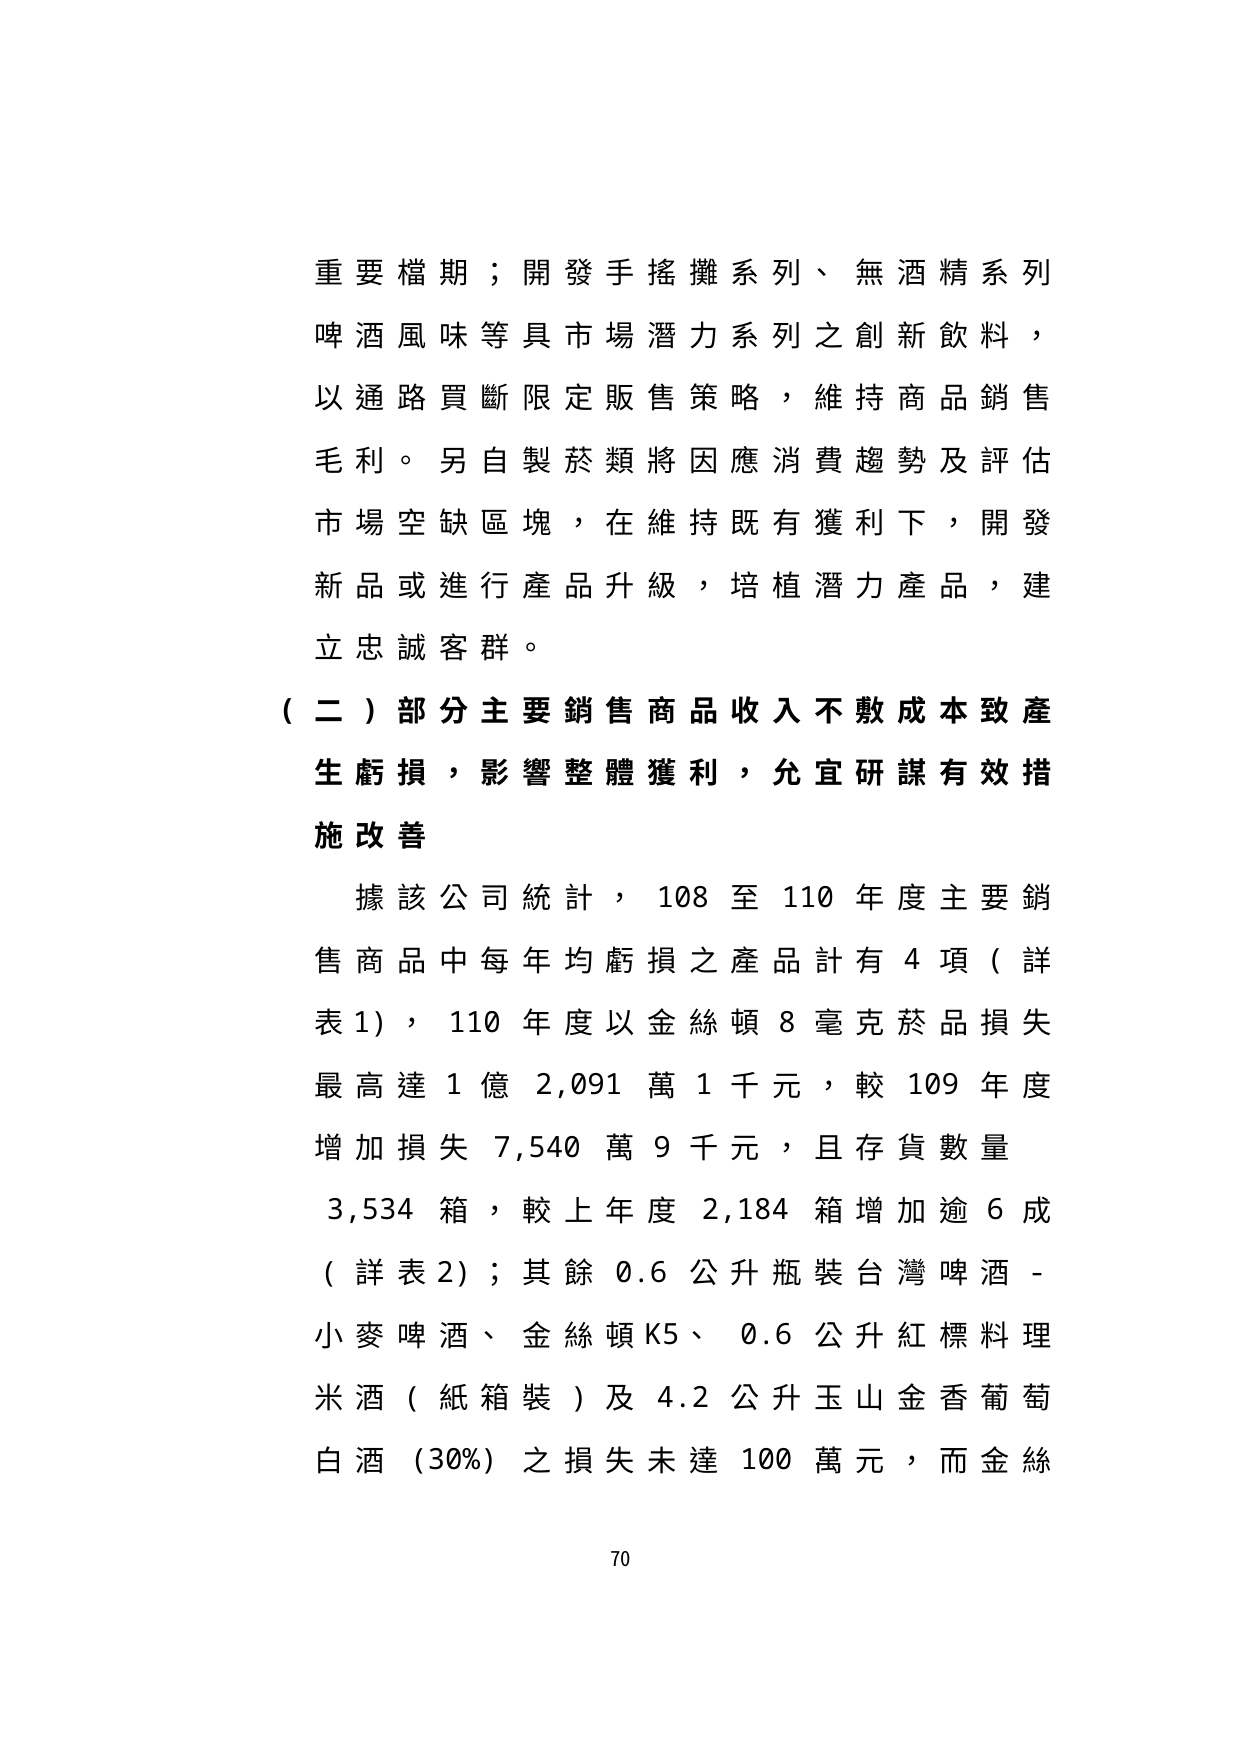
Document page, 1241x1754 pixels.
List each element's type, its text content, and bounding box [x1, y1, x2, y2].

text 據該公司統計，108至110年度主要銷售商品中每年均虧損之產品計有4項(詳表1)，110年度以金絲頓8毫克菸品損失最高達1億2,091萬1千元，較109年度增加損失7,540萬9千元，且存貨數量3,534箱，較上年度2,184箱增加逾6成(詳表2)；其餘0.6公升瓶裝台灣啤酒-小麥啤酒、金絲頓K5、0.6公升紅標料理米酒(紙箱裝)及4.2公升玉山金香葡萄白酒(30%)之損失未達100萬元，而金絲 [271, 854, 1058, 1479]
text 重要檔期；開發手搖攤系列、無酒精系列啤酒風味等具市場潛力系列之創新飲料，以通路買斷限定販售策略，維持商品銷售毛利。另自製菸類將因應消費趨勢及評估市場空缺區塊，在維持既有獲利下，開發新品或進行產品升級，培植潛力產品，建立忠誠客群。 [271, 229, 1058, 667]
text (二)部分主要銷售商品收入不敷成本致產生虧損，影響整體獲利，允宜研謀有效措施改善 [242, 667, 1058, 854]
